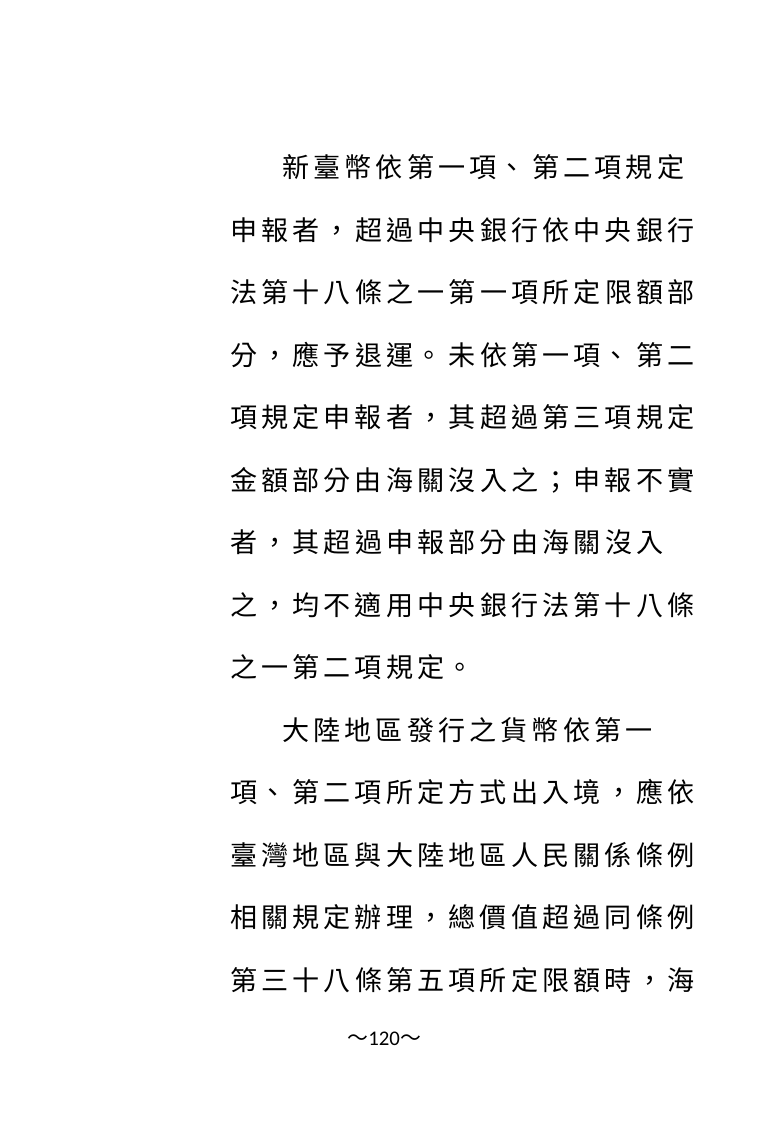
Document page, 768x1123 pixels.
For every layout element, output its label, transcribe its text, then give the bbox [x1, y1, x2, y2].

table_cell 新臺幣依第一項、第二項規定申報者，超過中央銀行依中央銀行法第十八條之一第一項所定限額部分，應予退運。未依第一項、第二項規定申報者，其超過第三項規定金額部分由海關沒入之；申報不實者，其超過申報部分由海關沒入之，均不適用中央銀行法第十八條之一第二項規定。 大陸地區發行之貨幣依第一項、第二項所定方式出入境，應依臺灣地區與大陸地區人民關係條例相關規定辦理，總價值超過同條例第三十八條第五項所定限額時，海 [214, 124, 716, 999]
table_cell [51, 124, 214, 999]
